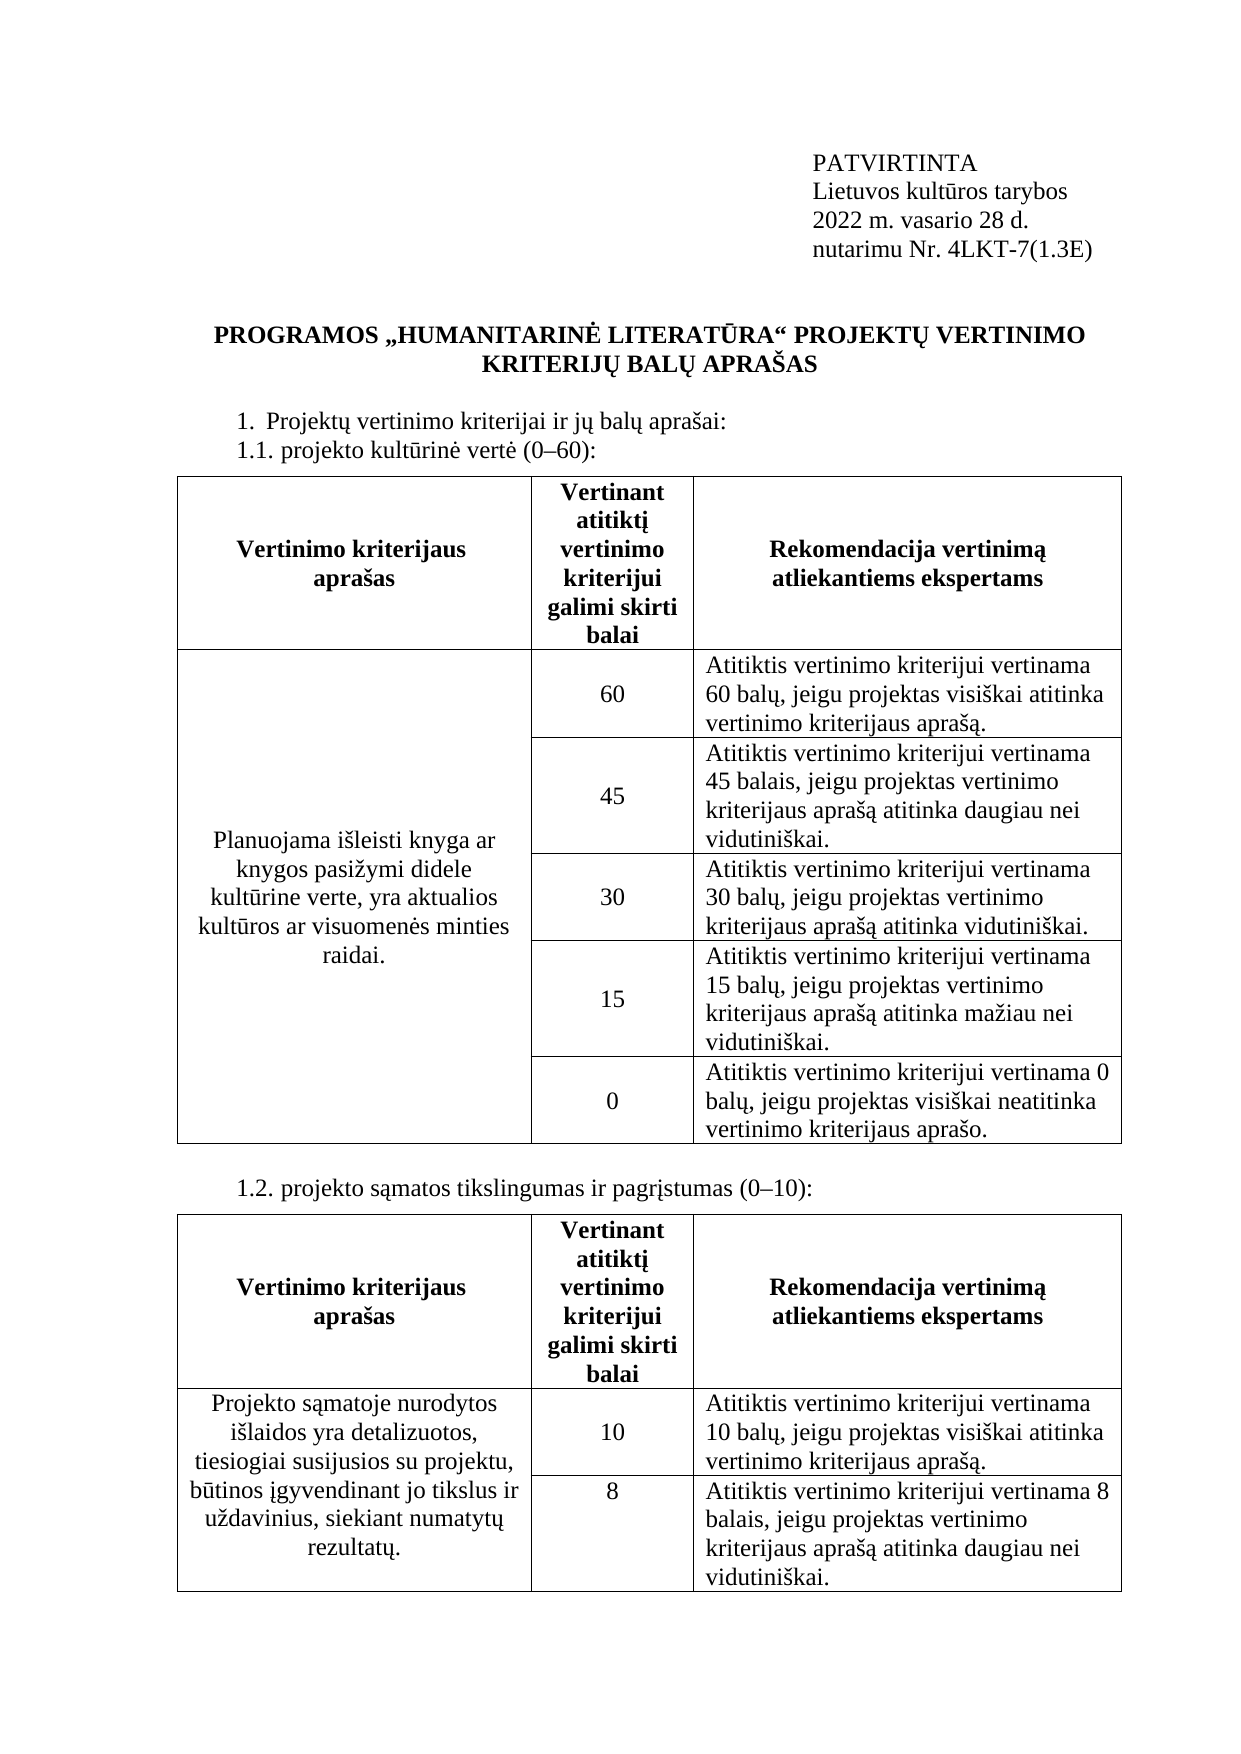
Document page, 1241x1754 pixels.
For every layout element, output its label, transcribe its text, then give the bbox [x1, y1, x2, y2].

table_cell Atitiktis vertinimo kriterijui vertinama 0 balų, jeigu projektas visiškai neatitinka vertinimo kriterijaus aprašo. [694, 1057, 1121, 1143]
table_header Vertinant atitiktį vertinimo kriterijui galimi skirti balai [532, 1215, 693, 1387]
table_cell Atitiktis vertinimo kriterijui vertinama 45 balais, jeigu projektas vertinimo kriterijaus aprašą atitinka daugiau nei vidutiniškai. [694, 738, 1121, 853]
text PATVIRTINTA [812, 148, 1122, 176]
text PROGRAMOS „HUMANITARINĖ LITERATŪRA“ PROJEKTŲ VERTINIMO KRITERIJŲ BALŲ APRAŠAS [177, 320, 1122, 378]
table_cell 45 [532, 738, 693, 853]
table_cell 8 [532, 1476, 693, 1591]
table_cell Atitiktis vertinimo kriterijui vertinama 10 balų, jeigu projektas visiškai atitinka vertinimo kriterijaus aprašą. [694, 1389, 1121, 1475]
text 1. Projektų vertinimo kriterijai ir jų balų aprašai: [177, 406, 1122, 435]
table_cell Projekto sąmatoje nurodytos išlaidos yra detalizuotos, tiesiogiai susijusios su projektu, būtinos įgyvendinant jo tikslus ir uždavinius, siekiant numatytų rezultatų. [178, 1389, 531, 1591]
table_cell 60 [532, 650, 693, 737]
table_header Vertinimo kriterijaus aprašas [178, 1215, 531, 1387]
table_header Rekomendacija vertinimą atliekantiems ekspertams [694, 1215, 1121, 1387]
table_cell Atitiktis vertinimo kriterijui vertinama 60 balų, jeigu projektas visiškai atitinka vertinimo kriterijaus aprašą. [694, 650, 1121, 737]
table_cell Planuojama išleisti knyga ar knygos pasižymi didele kultūrine verte, yra aktualios kultūros ar visuomenės minties raidai. [178, 650, 531, 1143]
text 1.1. projekto kultūrinė vertė (0–60): [177, 435, 1122, 464]
table_header Vertinimo kriterijaus aprašas [178, 477, 531, 649]
text 1.2. projekto sąmatos tikslingumas ir pagrįstumas (0–10): [177, 1173, 1072, 1202]
table_cell 30 [532, 854, 693, 940]
table_header Rekomendacija vertinimą atliekantiems ekspertams [694, 477, 1121, 649]
table_cell 10 [532, 1389, 693, 1475]
text nutarimu Nr. 4LKT-7(1.3E) [812, 234, 1122, 263]
table_cell 15 [532, 941, 693, 1056]
table_cell Atitiktis vertinimo kriterijui vertinama 8 balais, jeigu projektas vertinimo kriterijaus aprašą atitinka daugiau nei vidutiniškai. [694, 1476, 1121, 1591]
table_cell Atitiktis vertinimo kriterijui vertinama 15 balų, jeigu projektas vertinimo kriterijaus aprašą atitinka mažiau nei vidutiniškai. [694, 941, 1121, 1056]
table_cell 0 [532, 1057, 693, 1143]
text 2022 m. vasario 28 d. [812, 205, 1122, 234]
text Lietuvos kultūros tarybos [812, 176, 1122, 205]
table_cell Atitiktis vertinimo kriterijui vertinama 30 balų, jeigu projektas vertinimo kriterijaus aprašą atitinka vidutiniškai. [694, 854, 1121, 940]
table_header Vertinant atitiktį vertinimo kriterijui galimi skirti balai [532, 477, 693, 649]
